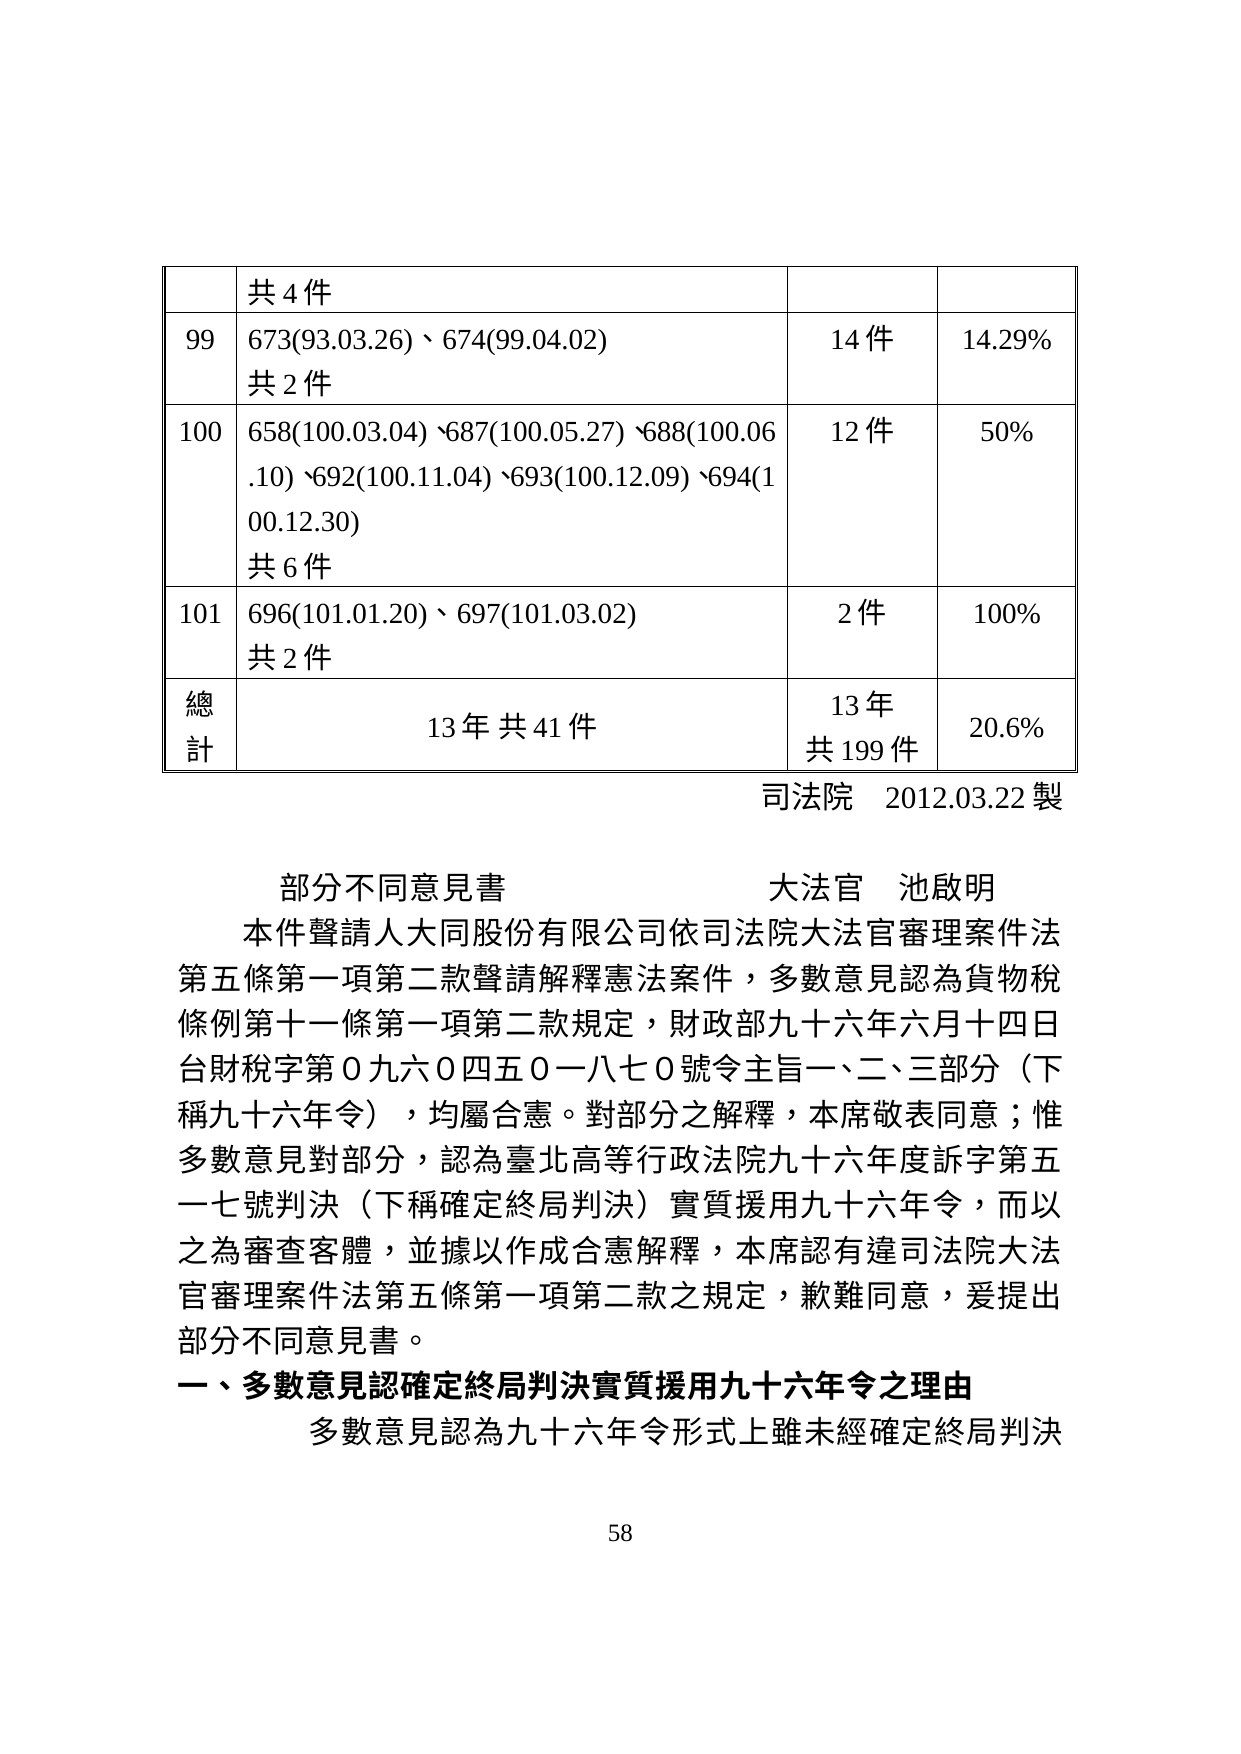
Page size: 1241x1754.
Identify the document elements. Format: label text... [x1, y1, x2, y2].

table_cell 101 [166, 587, 236, 678]
table_cell 共4件 [237, 267, 787, 312]
table_cell 100% [938, 587, 1075, 678]
table_cell [788, 267, 937, 312]
table_cell 總計 [166, 679, 236, 769]
table_cell 14件 [788, 313, 937, 404]
text 多數意見認為九十六年令形式上雖未經確定終局判決 [243, 1407, 1063, 1452]
table_cell 99 [166, 313, 236, 404]
table_cell 100 [166, 405, 236, 586]
table_cell 658(100.03.04)、687(100.05.27)、688(100.06.10)、692(100.11.04)、693(100.12.09)、694(100.12.30) 共6件 [237, 405, 787, 586]
table_cell 14.29% [938, 313, 1075, 404]
table_cell 13年 共41件 [237, 679, 787, 769]
table_cell 20.6% [938, 679, 1075, 769]
table_cell [938, 267, 1075, 312]
text 司法院 2012.03.22製 [177, 773, 1063, 818]
text 部分不同意見書 大法官 池啟明 [277, 863, 996, 908]
table_cell [166, 267, 236, 312]
text 一、多數意見認確定終局判決實質援用九十六年令之理由 [177, 1362, 1063, 1407]
table_cell 13年 共199件 [788, 679, 937, 769]
table_cell 2件 [788, 587, 937, 678]
table_cell 50% [938, 405, 1075, 586]
text 本件聲請人大同股份有限公司依司法院大法官審理案件法第五條第一項第二款聲請解釋憲法案件，多數意見認為貨物稅條例第十一條第一項第二款規定，財政部九十六年六月十四日台財稅字第０九六０四五０一八七０號令主旨一、二、三部分（下稱九十六年令），均屬合憲。對部分之解釋，本席敬表同意；惟多數意見對部分，認為臺北高等行政法院九十六年度訴字第五一七號判決（下稱確定終局判決）實質援用九十六年令，而以之為審查客體，並據以作成合憲解釋，本席認有違司法院大法官審理案件法第五條第一項第二款之規定，歉難同意，爰提出部分不同意見書。 [177, 908, 1063, 1362]
table_cell 12件 [788, 405, 937, 586]
table_cell 696(101.01.20)、697(101.03.02) 共2件 [237, 587, 787, 678]
table_cell 673(93.03.26)、674(99.04.02) 共2件 [237, 313, 787, 404]
